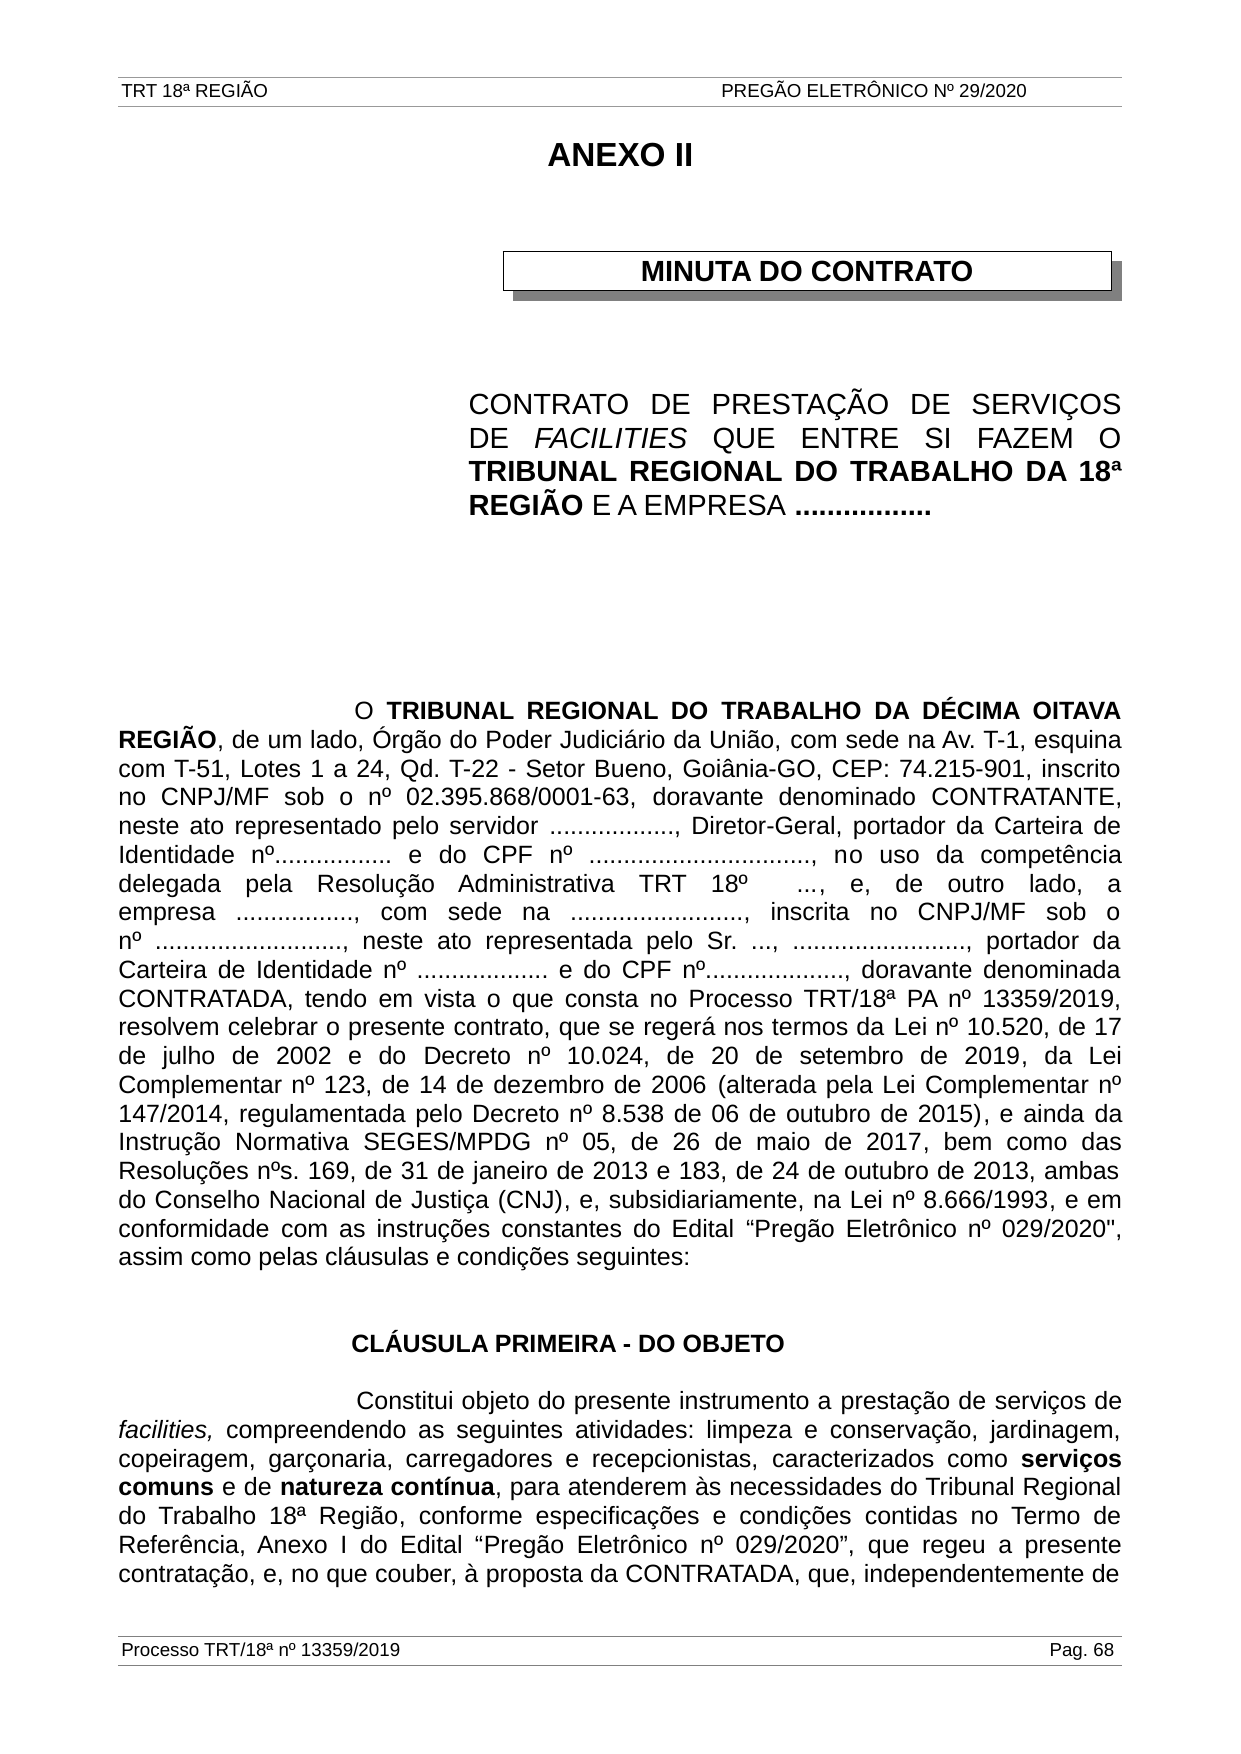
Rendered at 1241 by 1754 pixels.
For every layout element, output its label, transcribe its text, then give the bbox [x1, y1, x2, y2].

text MINUTA DO CONTRATO [504, 252, 1111, 290]
text Constitui objeto do presente instrumento a prestação de serviços de facilities, compreendendo as seguintes atividades: limpeza e conservação, jardinagem, copeiragem, garçonaria, carregadores e recepcionistas, caracterizados como serviços comuns e de natureza contínua, para atenderem às necessidades do Tribunal Regional do Trabalho 18ª Região, conforme especificações e condições contidas no Termo de Referência, Anexo I do Edital “Pregão Eletrônico nº 029/2020”, que regeu a presente contratação, e, no que couber, à proposta da CONTRATADA, que, independentemente de [118, 1386, 1122, 1587]
text ANEXO II [118, 136, 1122, 174]
text O TRIBUNAL REGIONAL DO TRABALHO DA DÉCIMA OITAVA REGIÃO, de um lado, Órgão do Poder Judiciário da União, com sede na Av. T-1, esquina com T-51, Lotes 1 a 24, Qd. T-22 - Setor Bueno, Goiânia-GO, CEP: 74.215-901, inscrito no CNPJ/MF sob o nº 02.395.868/0001-63, doravante denominado CONTRATANTE, neste ato representado pelo servidor .................., Diretor-Geral, portador da Carteira de Identidade nº................. e do CPF nº ................................, no uso da competência delegada pela Resolução Administrativa TRT 18º ..., e, de outro lado, a empresa ................., com sede na ........................., inscrita no CNPJ/MF sob o nº ..........................., neste ato representada pelo Sr. ..., ........................., portador da Carteira de Identidade nº ................... e do CPF nº...................., doravante denominada CONTRATADA, tendo em vista o que consta no Processo TRT/18ª PA nº 13359/2019, resolvem celebrar o presente contrato, que se regerá nos termos da Lei nº 10.520, de 17 de julho de 2002 e do Decreto nº 10.024, de 20 de setembro de 2019, da Lei Complementar nº 123, de 14 de dezembro de 2006 (alterada pela Lei Complementar nº 147/2014, regulamentada pelo Decreto nº 8.538 de 06 de outubro de 2015), e ainda da Instrução Normativa SEGES/MPDG nº 05, de 26 de maio de 2017, bem como das Resoluções nºs. 169, de 31 de janeiro de 2013 e 183, de 24 de outubro de 2013, ambas do Conselho Nacional de Justiça (CNJ), e, subsidiariamente, na Lei nº 8.666/1993, e em conformidade com as instruções constantes do Edital “Pregão Eletrônico nº 029/2020", assim como pelas cláusulas e condições seguintes: [118, 696, 1122, 1271]
text CLÁUSULA PRIMEIRA - DO OBJETO [118, 1329, 1122, 1357]
text CONTRATO DE PRESTAÇÃO DE SERVIÇOS DE FACILITIES QUE ENTRE SI FAZEM O TRIBUNAL REGIONAL DO TRABALHO DA 18ª REGIÃO E A EMPRESA ................. [468, 387, 1122, 521]
